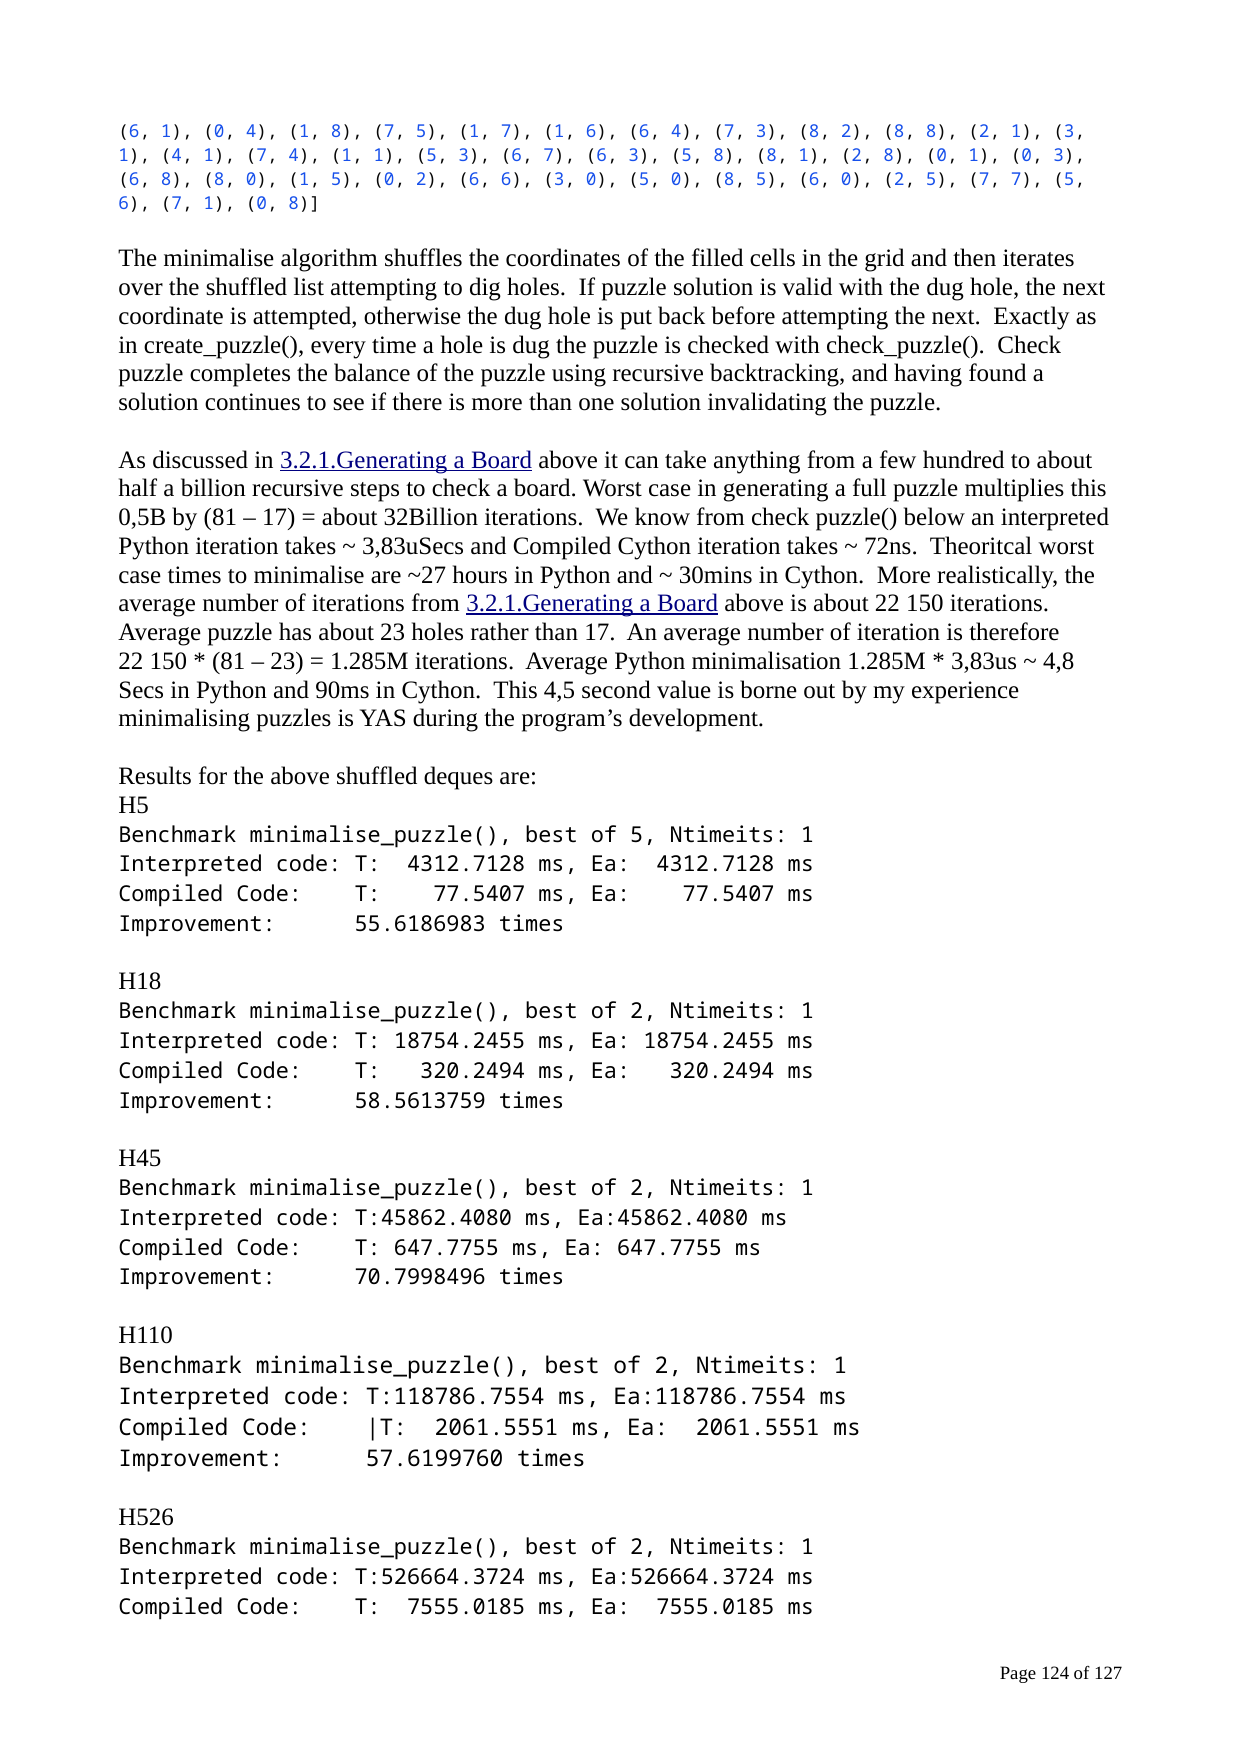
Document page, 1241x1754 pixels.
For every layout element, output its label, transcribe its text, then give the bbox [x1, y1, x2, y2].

text Benchmark minimalise_puzzle(), best of 2, Ntimeits: 1 [118, 1531, 1122, 1561]
text The minimalise algorithm shuffles the coordinates of the filled cells in the grid and then iterates over the shuffled list attempting to dig holes. If puzzle solution is valid with the dug hole, the next coordinate is attempted, otherwise the dug hole is put back before attempting the next. Exactly as in create_puzzle(), every time a hole is dug the puzzle is checked with check_puzzle(). Check puzzle completes the balance of the puzzle using recursive backtracking, and having found a solution continues to see if there is more than one solution invalidating the puzzle. [118, 243, 1122, 416]
text Compiled Code: |T: 2061.5551 ms, Ea: 2061.5551 ms [118, 1411, 1122, 1442]
text (6, 1), (0, 4), (1, 8), (7, 5), (1, 7), (1, 6), (6, 4), (7, 3), (8, 2), (8, 8), (2, 1), (3, 1), (4, 1), (7, 4), (1, 1), (5, 3), (6, 7), (6, 3), (5, 8), (8, 1), (2, 8), (0, 1), (0, 3), (6, 8), (8, 0), (1, 5), (0, 2), (6, 6), (3, 0), (5, 0), (8, 5), (6, 0), (2, 5), (7, 7), (5, 6), (7, 1), (0, 8)] [118, 118, 1122, 243]
text Improvement: 58.5613759 times [118, 1084, 1122, 1114]
text Interpreted code: T: 18754.2455 ms, Ea: 18754.2455 ms [118, 1025, 1122, 1055]
text Compiled Code: T: 647.7755 ms, Ea: 647.7755 ms [118, 1231, 1122, 1261]
text Benchmark minimalise_puzzle(), best of 5, Ntimeits: 1 [118, 818, 1122, 848]
text Benchmark minimalise_puzzle(), best of 2, Ntimeits: 1 [118, 1172, 1122, 1202]
text Interpreted code: T:118786.7554 ms, Ea:118786.7554 ms [118, 1380, 1122, 1411]
text H18 [118, 966, 1122, 995]
text Benchmark minimalise_puzzle(), best of 2, Ntimeits: 1 [118, 1348, 1122, 1380]
text Compiled Code: T: 77.5407 ms, Ea: 77.5407 ms [118, 878, 1122, 908]
text Interpreted code: T: 4312.7128 ms, Ea: 4312.7128 ms [118, 848, 1122, 878]
text H526 [118, 1502, 1122, 1531]
text Improvement: 57.6199760 times [118, 1442, 1122, 1473]
text H110 [118, 1320, 1122, 1348]
text Improvement: 55.6186983 times [118, 908, 1122, 938]
text H45 [118, 1143, 1122, 1172]
text H5 [118, 790, 1122, 818]
text As discussed in 3.2.1.Generating a Board above it can take anything from a few hundred to about half a billion recursive steps to check a board. Worst case in generating a full puzzle multiplies this 0,5B by (81 – 17) = about 32Billion iterations. We know from check puzzle() below an interpreted Python iteration takes ~ 3,83uSecs and Compiled Cython iteration takes ~ 72ns. Theoritcal worst case times to minimalise are ~27 hours in Python and ~ 30mins in Cython. More realistically, the average number of iterations from 3.2.1.Generating a Board above is about 22 150 iterations. Average puzzle has about 23 holes rather than 17. An average number of iteration is therefore 22 150 * (81 – 23) = 1.285M iterations. Average Python minimalisation 1.285M * 3,83us ~ 4,8 Secs in Python and 90ms in Cython. This 4,5 second value is borne out by my experience minimalising puzzles is YAS during the program’s development. [118, 445, 1122, 732]
text Compiled Code: T: 7555.0185 ms, Ea: 7555.0185 ms [118, 1591, 1122, 1620]
text Compiled Code: T: 320.2494 ms, Ea: 320.2494 ms [118, 1055, 1122, 1084]
text Results for the above shuffled deques are: [118, 761, 1122, 790]
text Benchmark minimalise_puzzle(), best of 2, Ntimeits: 1 [118, 995, 1122, 1025]
text Interpreted code: T:526664.3724 ms, Ea:526664.3724 ms [118, 1561, 1122, 1591]
text Interpreted code: T:45862.4080 ms, Ea:45862.4080 ms [118, 1202, 1122, 1231]
text Improvement: 70.7998496 times [118, 1261, 1122, 1291]
